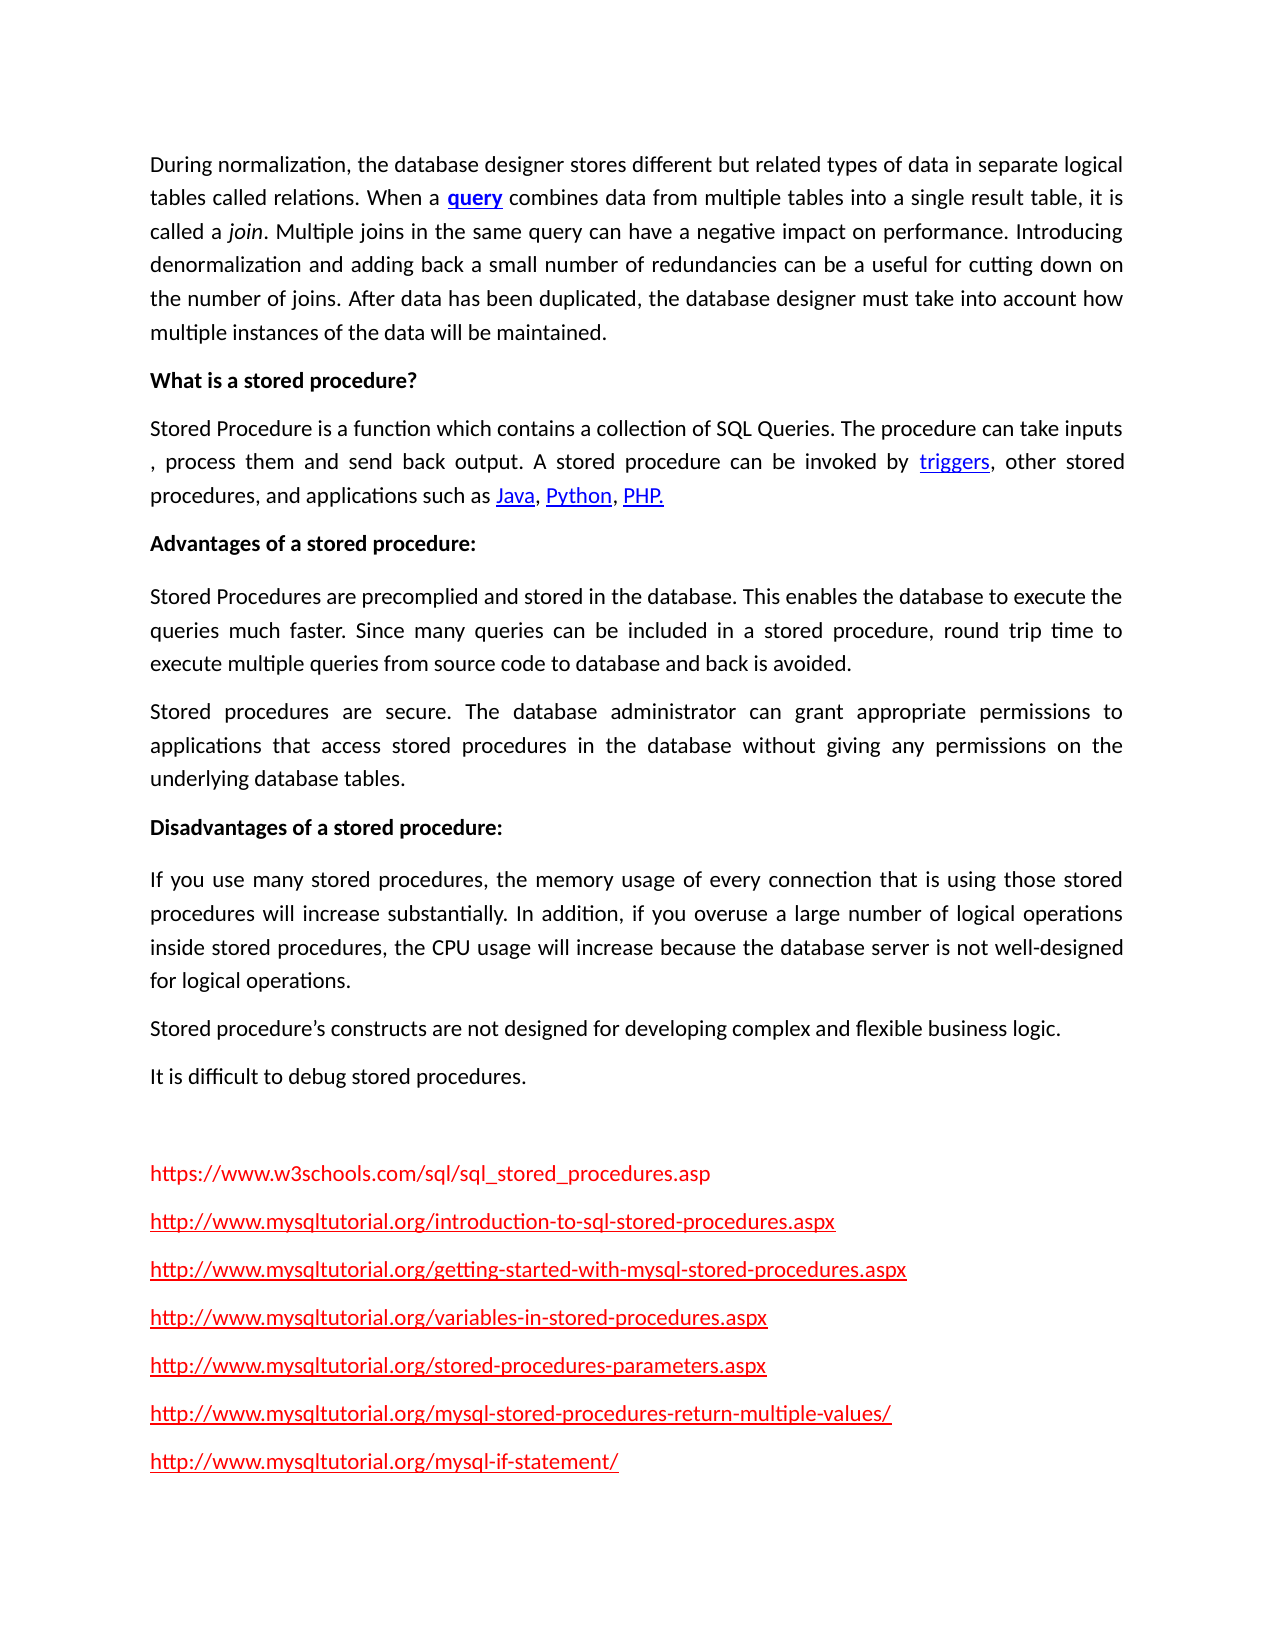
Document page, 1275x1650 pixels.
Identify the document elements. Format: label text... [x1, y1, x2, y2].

text Disadvantages of a stored procedure: [150, 813, 1125, 841]
text http://www.mysqltutorial.org/mysql-if-statement/ [150, 1447, 1125, 1476]
text It is difficult to debug stored procedures. [150, 1062, 1125, 1091]
text http://www.mysqltutorial.org/getting-started-with-mysql-stored-procedures.aspx [150, 1255, 1125, 1283]
text During normalization, the database designer stores different but related types of data in separate logical tables called relations. When a query combines data from multiple tables into a single result table, it is called a join. Multiple joins in the same query can have a negative impact on performance. Introducing denormalization and adding back a small number of redundancies can be a useful for cutting down on the number of joins. After data has been duplicated, the database designer must take into account how multiple instances of the data will be maintained. [150, 150, 1125, 346]
text Stored Procedures are precomplied and stored in the database. This enables the database to execute the queries much faster. Since many queries can be included in a stored procedure, round trip time to execute multiple queries from source code to database and back is avoided. [150, 582, 1125, 677]
text Stored procedures are secure. The database administrator can grant appropriate permissions to applications that access stored procedures in the database without giving any permissions on the underlying database tables. [150, 697, 1125, 792]
text Stored Procedure is a function which contains a collection of SQL Queries. The procedure can take inputs , process them and send back output. A stored procedure can be invoked by triggers, other stored procedures, and applications such as Java, Python, PHP. [150, 414, 1125, 509]
text If you use many stored procedures, the memory usage of every connection that is using those stored procedures will increase substantially. In addition, if you overuse a large number of logical operations inside stored procedures, the CPU usage will increase because the database server is not well-designed for logical operations. [150, 866, 1125, 994]
text What is a stored procedure? [150, 366, 1125, 394]
text Stored procedure’s constructs are not designed for developing complex and flexible business logic. [150, 1014, 1125, 1042]
text http://www.mysqltutorial.org/mysql-stored-procedures-return-multiple-values/ [150, 1399, 1125, 1427]
text Advantages of a stored procedure: [150, 529, 1125, 557]
text http://www.mysqltutorial.org/stored-procedures-parameters.aspx [150, 1351, 1125, 1379]
text https://www.w3schools.com/sql/sql_stored_procedures.asp [150, 1159, 1125, 1187]
text http://www.mysqltutorial.org/introduction-to-sql-stored-procedures.aspx [150, 1207, 1125, 1235]
text http://www.mysqltutorial.org/variables-in-stored-procedures.aspx [150, 1303, 1125, 1331]
